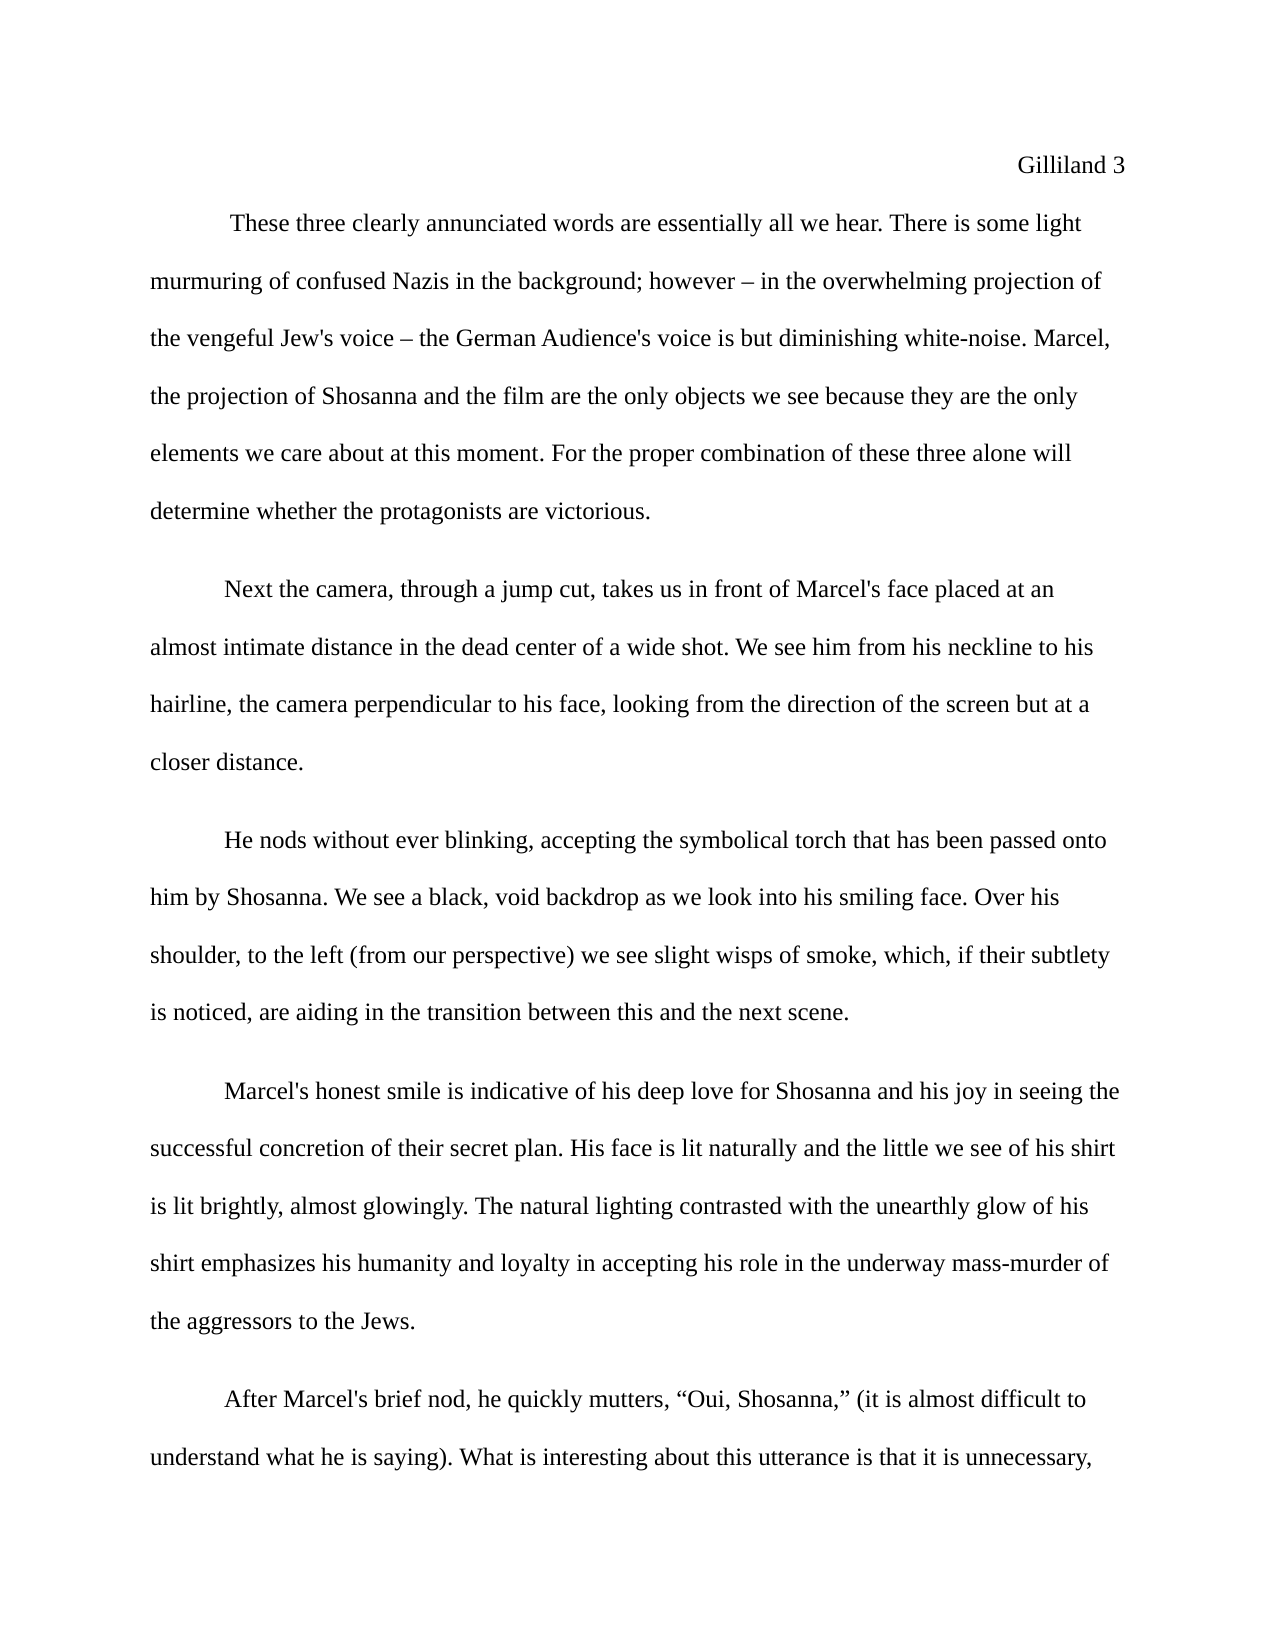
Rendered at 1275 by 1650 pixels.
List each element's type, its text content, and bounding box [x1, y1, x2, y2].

text These three clearly annunciated words are essentially all we hear. There is some light murmuring of confused Nazis in the background; however – in the overwhelming projection of the vengeful Jew's voice – the German Audience's voice is but diminishing white-noise. Marcel, the projection of Shosanna and the film are the only objects we see because they are the only elements we care about at this moment. For the proper combination of these three alone will determine whether the protagonists are victorious. [150, 208, 1125, 524]
text He nods without ever blinking, accepting the symbolical torch that has been passed onto him by Shosanna. We see a black, void backdrop as we look into his smiling face. Over his shoulder, to the left (from our perspective) we see slight wisps of smoke, which, if their subtlety is noticed, are aiding in the transition between this and the next scene. [150, 825, 1125, 1026]
text Next the camera, through a jump cut, takes us in front of Marcel's face placed at an almost intimate distance in the dead center of a wide shot. We see him from his neckline to his hairline, the camera perpendicular to his face, looking from the direction of the screen but at a closer distance. [150, 574, 1125, 775]
text Marcel's honest smile is indicative of his deep love for Shosanna and his joy in seeing the successful concretion of their secret plan. His face is lit naturally and the little we see of his shirt is lit brightly, almost glowingly. The natural lighting contrasted with the unearthly glow of his shirt emphasizes his humanity and loyalty in accepting his role in the underway mass-murder of the aggressors to the Jews. [150, 1076, 1125, 1334]
text After Marcel's brief nod, he quickly mutters, “Oui, Shosanna,” (it is almost difficult to understand what he is saying). What is interesting about this utterance is that it is unnecessary, [150, 1384, 1125, 1470]
